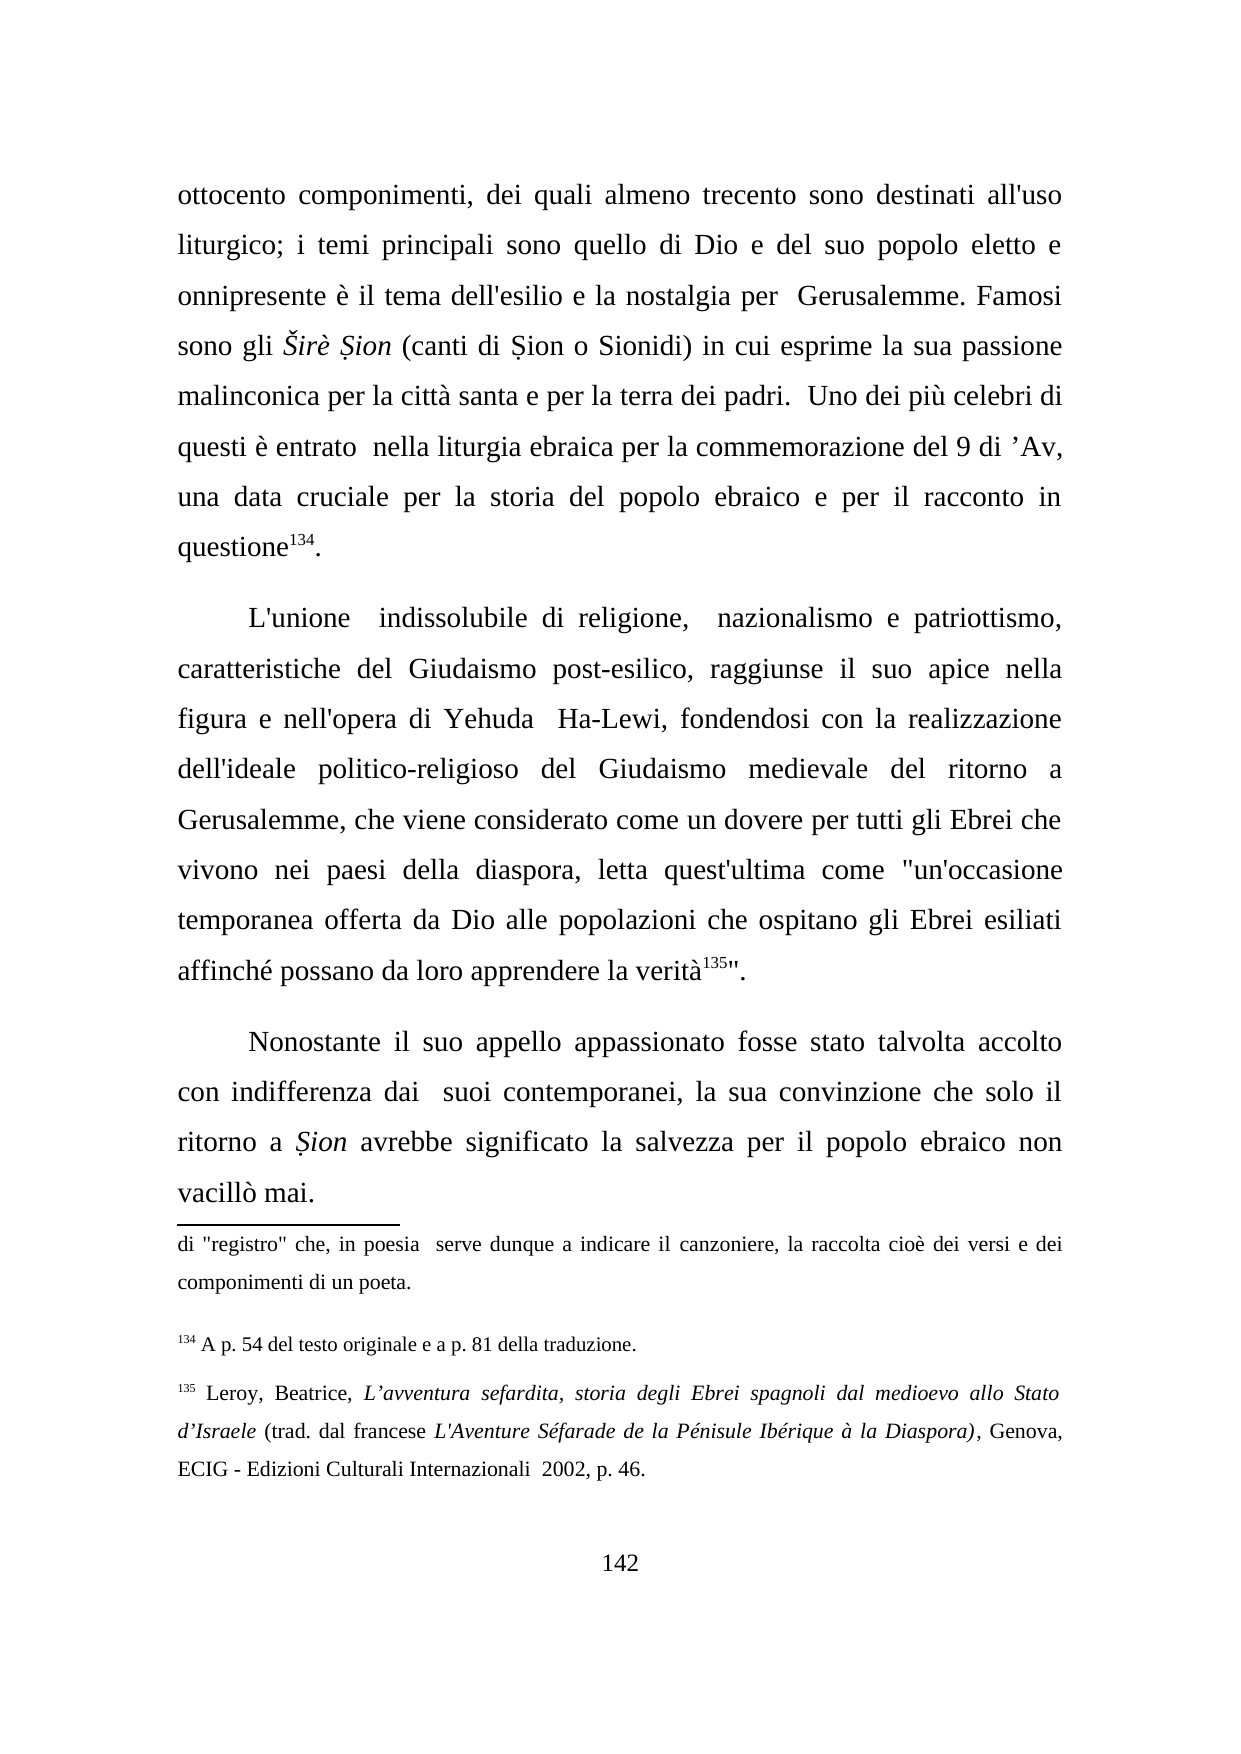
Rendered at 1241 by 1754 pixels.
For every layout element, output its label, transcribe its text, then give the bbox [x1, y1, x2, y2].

text L'unione indissolubile di religione, nazionalismo e patriottismo, caratteristiche del Giudaismo post-esilico, raggiunse il suo apice nella figura e nell'opera di Yehuda Ha-Lewi, fondendosi con la realizzazione dell'ideale politico-religioso del Giudaismo medievale del ritorno a Gerusalemme, che viene considerato come un dovere per tutti gli Ebrei che vivono nei paesi della diaspora, letta quest'ultima come "un'occasione temporanea offerta da Dio alle popolazioni che ospitano gli Ebrei esiliati affinché possano da loro apprendere la verità". [177, 601, 1063, 986]
text ottocento componimenti, dei quali almeno trecento sono destinati all'uso liturgico; i temi principali sono quello di Dio e del suo popolo eletto e onnipresente è il tema dell'esilio e la nostalgia per Gerusalemme. Famosi sono gli Širè Ṣion (canti di Ṣion o Sionidi) in cui esprime la sua passione malinconica per la città santa e per la terra dei padri. Uno dei più celebri di questi è entrato nella liturgia ebraica per la commemorazione del 9 di ’Av, una data cruciale per la storia del popolo ebraico e per il racconto in questione. [177, 177, 1063, 563]
text di "registro" che, in poesia serve dunque a indicare il canzoniere, la raccolta cioè dei versi e dei componimenti di un poeta. [177, 1231, 1063, 1294]
text A p. 54 del testo originale e a p. 81 della traduzione. [177, 1332, 1063, 1356]
text Leroy, Beatrice, L’avventura sefardita, storia degli Ebrei spagnoli dal medioevo allo Stato d’Israele (trad. dal francese L'Aventure Séfarade de la Pénisule Ibérique à la Diaspora), Genova, ECIG - Edizioni Culturali Internazionali 2002, p. 46. [177, 1380, 1063, 1481]
text Nonostante il suo appello appassionato fosse stato talvolta accolto con indifferenza dai suoi contemporanei, la sua convinzione che solo il ritorno a Ṣion avrebbe significato la salvezza per il popolo ebraico non vacillò mai. [177, 1024, 1063, 1208]
